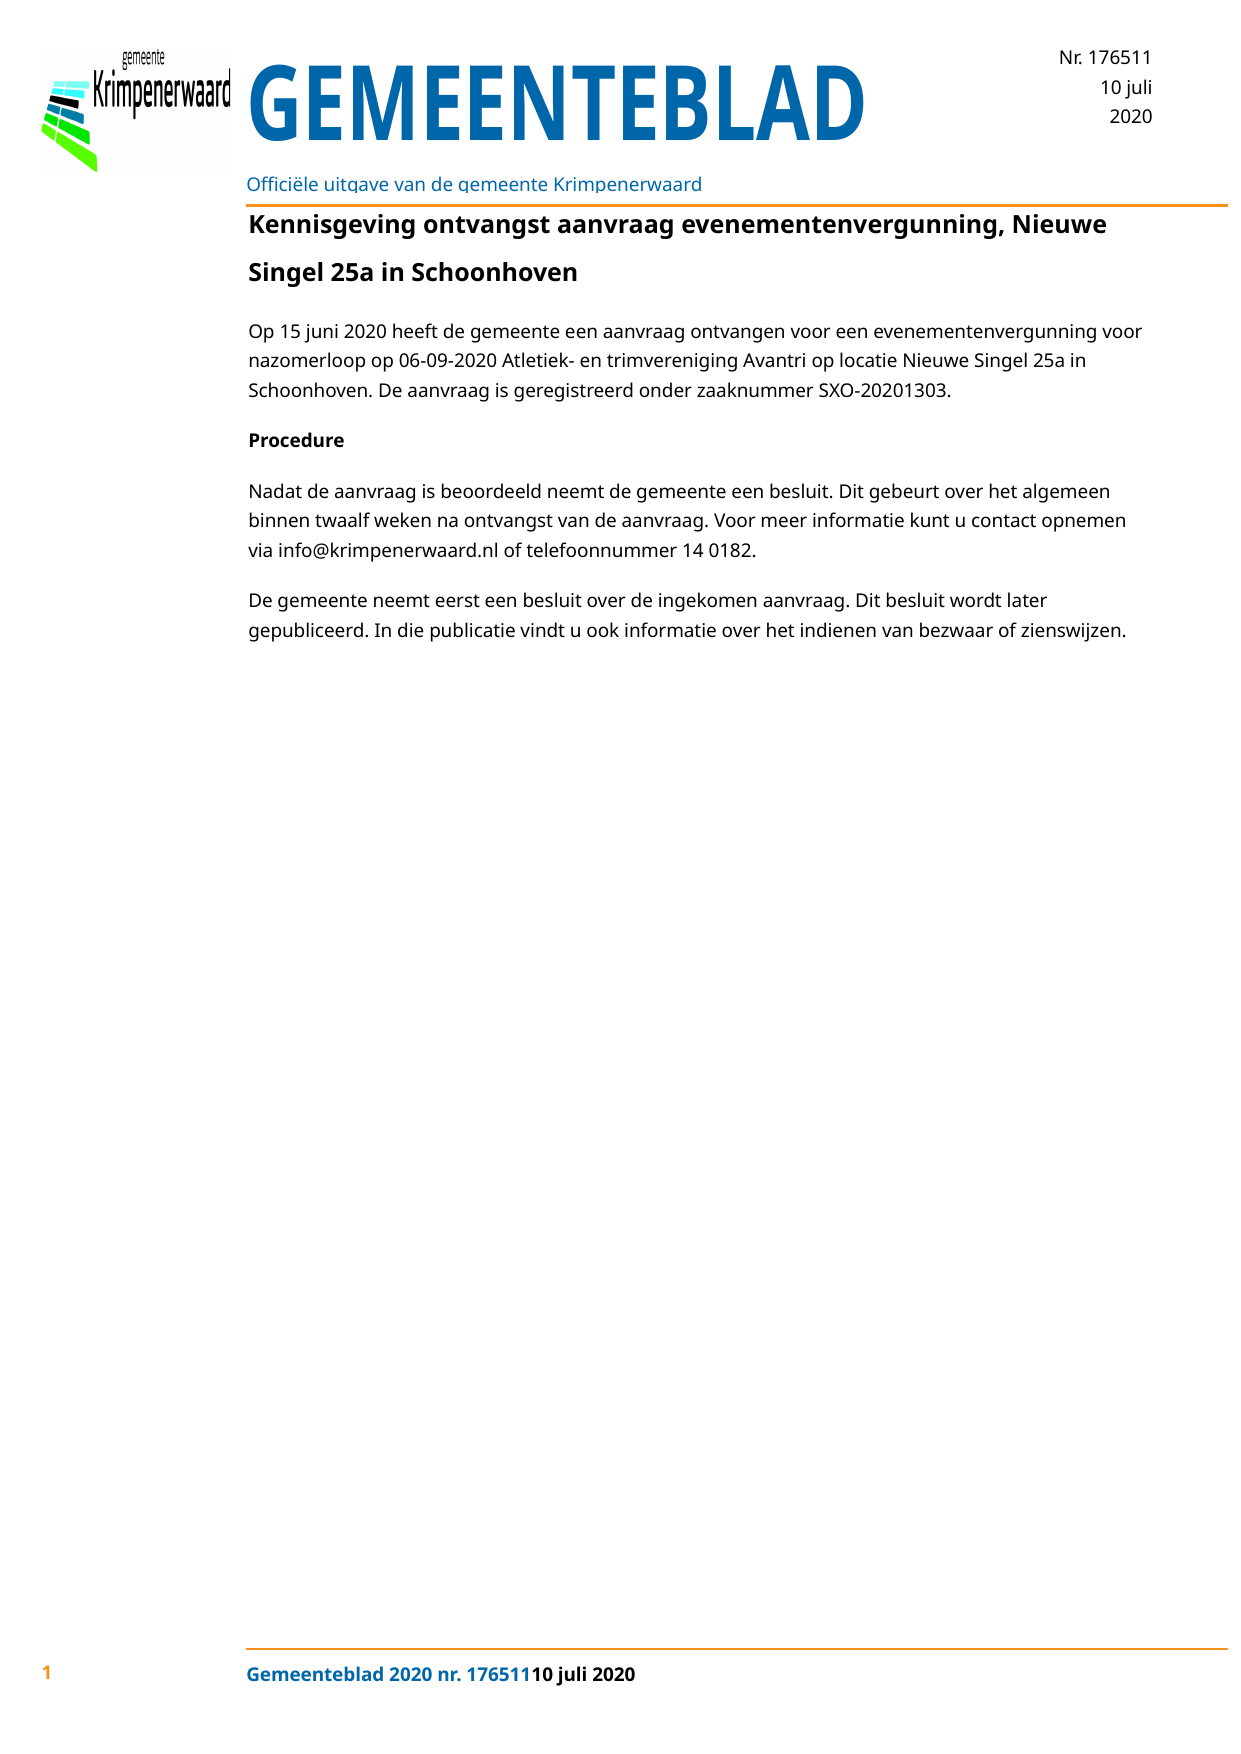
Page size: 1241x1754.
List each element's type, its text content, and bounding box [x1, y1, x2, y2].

text Op 15 juni 2020 heeft de gemeente een aanvraag ontvangen voor een evenementenvergunning voor nazomerloop op 06-09-2020 Atletiek- en trimvereniging Avantri op locatie Nieuwe Singel 25a in Schoonhoven. De aanvraag is geregistreerd onder zaaknummer SXO-20201303. [248, 318, 1152, 403]
text Nadat de aanvraag is beoordeeld neemt de gemeente een besluit. Dit gebeurt over het algemeen binnen twaalf weken na ontvangst van de aanvraag. Voor meer informatie kunt u contact opnemen via info@krimpenerwaard.nl of telefoonnummer 14 0182. [248, 478, 1152, 563]
picture [41, 47, 231, 172]
text Kennisgeving ontvangst aanvraag evenementenvergunning, Nieuwe Singel 25a in Schoonhoven [248, 207, 1152, 288]
text Procedure [248, 427, 1152, 453]
text De gemeente neemt eerst een besluit over de ingekomen aanvraag. Dit besluit wordt later gepubliceerd. In die publicatie vindt u ook informatie over het indienen van bezwaar of zienswijzen. [248, 587, 1152, 643]
